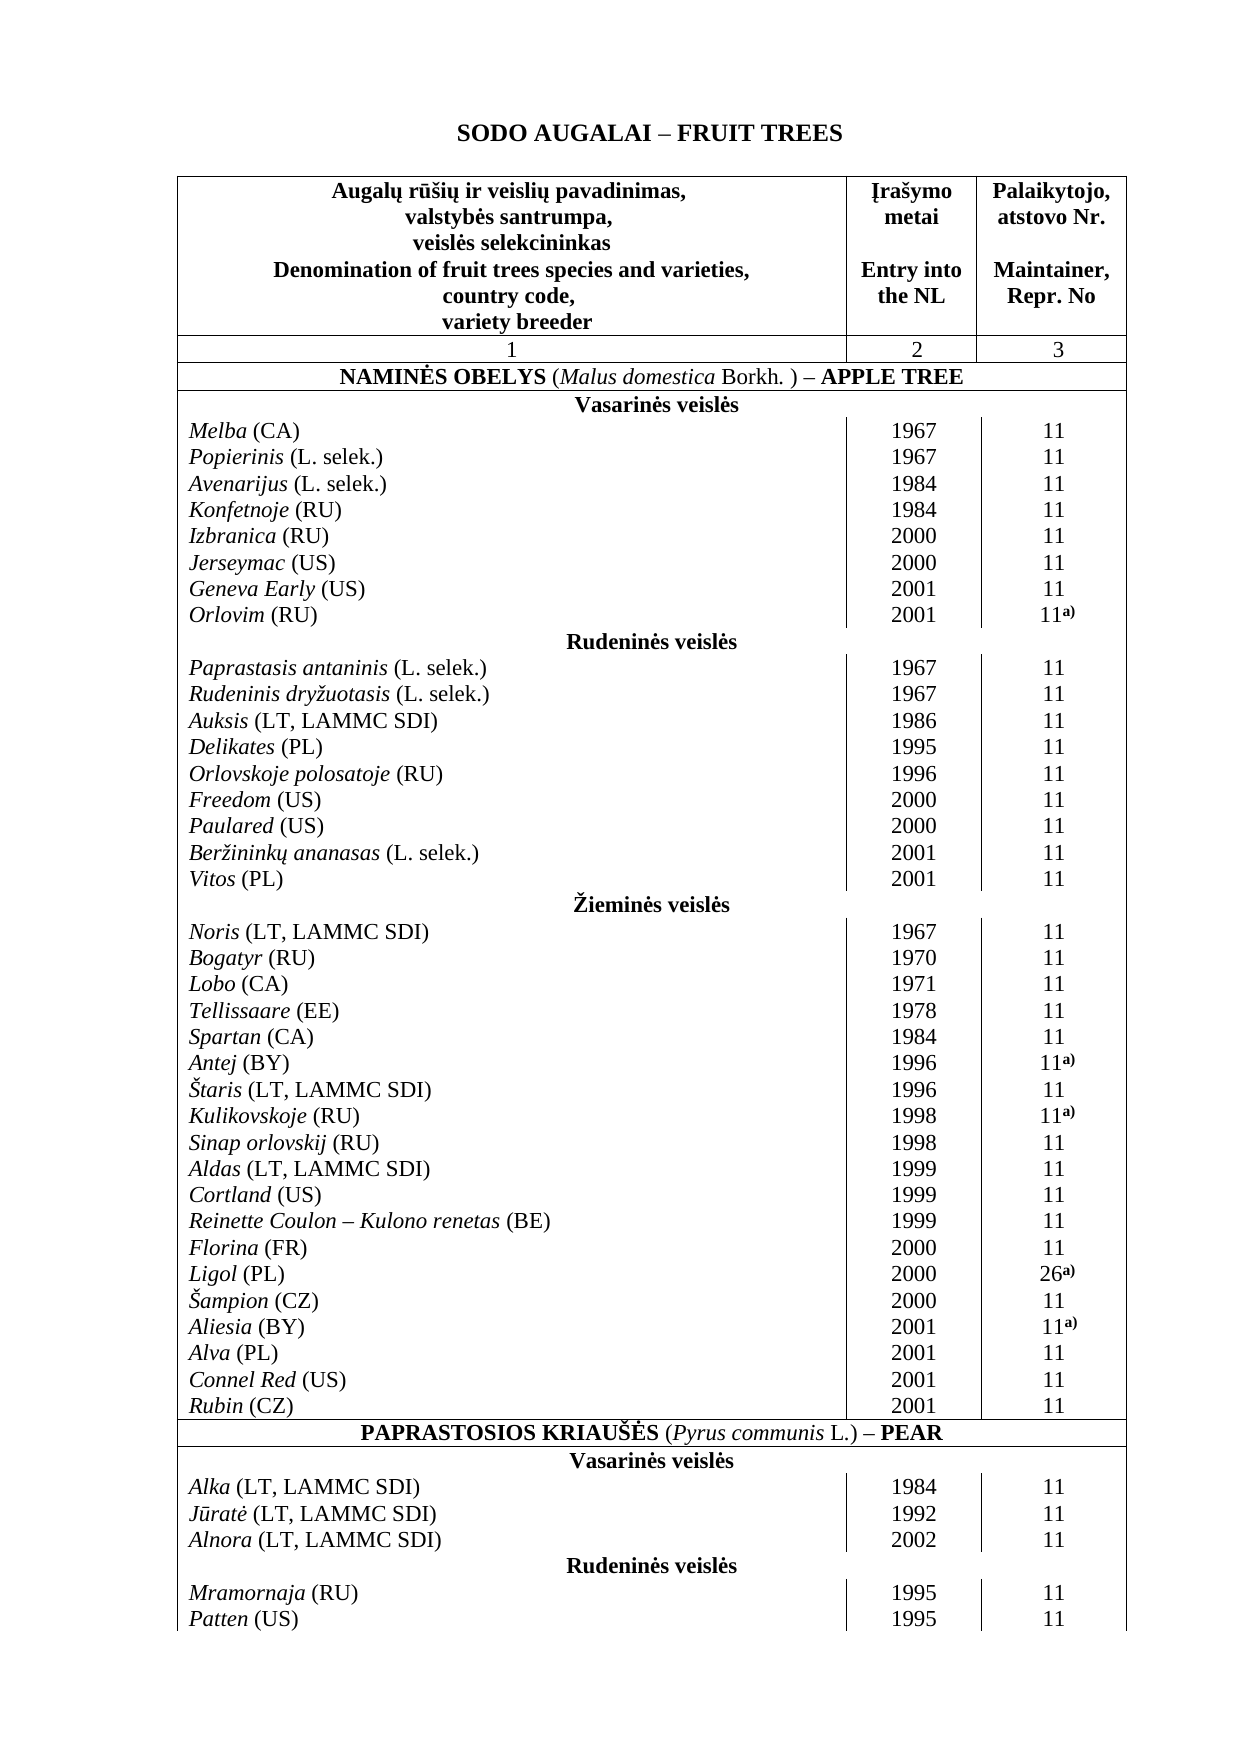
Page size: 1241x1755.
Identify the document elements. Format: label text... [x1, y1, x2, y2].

table_cell 1999 [847, 1181, 981, 1208]
table_cell Auksis (LT, LAMMC SDI) [178, 707, 846, 733]
table_cell 1998 [847, 1129, 981, 1155]
table_cell 1978 [847, 997, 981, 1023]
table_cell 11 [982, 707, 1126, 733]
table_cell Paprastasis antaninis (L. selek.) [178, 654, 846, 681]
table_cell 11 [982, 1234, 1126, 1260]
table_cell Vitos (PL) [178, 865, 846, 891]
table_cell Delikates (PL) [178, 733, 846, 759]
table_cell Rudeninis dryžuotasis (L. selek.) [178, 681, 846, 707]
table_cell 11 [982, 1339, 1126, 1366]
table_cell 11 [982, 1366, 1126, 1392]
table_cell 2001 [847, 1392, 981, 1418]
table_cell Popierinis (L. selek.) [178, 443, 846, 470]
table_cell 11 [982, 575, 1126, 601]
table_cell Beržininkų ananasas (L. selek.) [178, 839, 846, 865]
table_cell 2001 [847, 1366, 981, 1392]
table_cell Lobo (CA) [178, 970, 846, 997]
table_cell PAPRASTOSIOS KRIAUŠĖS (Pyrus communis L.) – PEAR [178, 1420, 1126, 1446]
table_cell Alnora (LT, LAMMC SDI) [178, 1526, 846, 1552]
table_cell 11 [982, 944, 1126, 970]
table_cell Alva (PL) [178, 1339, 846, 1366]
table_cell 1984 [847, 470, 981, 496]
table_cell Konfetnoje (RU) [178, 496, 846, 522]
table_cell 1967 [847, 417, 981, 443]
table_cell 11 [982, 865, 1126, 891]
table_cell Antej (BY) [178, 1050, 846, 1076]
table_cell 2000 [847, 1260, 981, 1287]
table_cell 2001 [847, 1313, 981, 1339]
table_cell 11 [982, 760, 1126, 786]
table_cell 11 [982, 812, 1126, 839]
table_cell 2000 [847, 786, 981, 812]
table_cell 2001 [847, 865, 981, 891]
table_cell 11 [982, 1287, 1126, 1313]
table_cell 1967 [847, 443, 981, 470]
table_cell 2 [847, 336, 976, 362]
table_cell 3 [977, 336, 1126, 362]
table_cell Connel Red (US) [178, 1366, 846, 1392]
table_cell 11 [982, 1473, 1126, 1499]
table_cell 2000 [847, 1287, 981, 1313]
table_cell Orlovim (RU) [178, 601, 846, 628]
table_cell Alka (LT, LAMMC SDI) [178, 1473, 846, 1499]
table_cell Šampion (CZ) [178, 1287, 846, 1313]
table_header Augalų rūšių ir veislių pavadinimas, valstybės santrumpa, veislės selekcininkas [178, 177, 846, 256]
table_cell 11 [982, 1076, 1126, 1102]
table_cell 11 [982, 839, 1126, 865]
table_cell 11 [982, 1605, 1126, 1631]
table_cell 11 [982, 681, 1126, 707]
table_cell 1999 [847, 1208, 981, 1234]
table_cell Florina (FR) [178, 1234, 846, 1260]
table_cell 1971 [847, 970, 981, 997]
table_cell Rubin (CZ) [178, 1392, 846, 1418]
table_cell Reinette Coulon – Kulono renetas (BE) [178, 1208, 846, 1234]
table_cell 11a) [982, 1050, 1126, 1076]
table_cell 1998 [847, 1102, 981, 1128]
table_cell 11 [982, 443, 1126, 470]
table_cell 1995 [847, 1579, 981, 1605]
table_cell 1999 [847, 1155, 981, 1181]
table_cell Paulared (US) [178, 812, 846, 839]
table_cell Vasarinės veislės [178, 391, 1126, 417]
table_cell Bogatyr (RU) [178, 944, 846, 970]
table_cell 2002 [847, 1526, 981, 1552]
table_cell 1984 [847, 1023, 981, 1049]
table_cell Entry into the NL [847, 256, 976, 335]
table_cell 1984 [847, 496, 981, 522]
table_cell 11 [982, 1208, 1126, 1234]
table_cell 11 [982, 786, 1126, 812]
table_cell Melba (CA) [178, 417, 846, 443]
table_cell 1984 [847, 1473, 981, 1499]
table_cell 2001 [847, 575, 981, 601]
table_cell Aldas (LT, LAMMC SDI) [178, 1155, 846, 1181]
table_cell 11a) [982, 1313, 1126, 1339]
table_cell 11 [982, 1129, 1126, 1155]
table_cell Noris (LT, LAMMC SDI) [178, 918, 846, 944]
table_cell Orlovskoje polosatoje (RU) [178, 760, 846, 786]
table_cell 1995 [847, 1605, 981, 1631]
table_cell Denomination of fruit trees species and varieties, country code, variety breeder [178, 256, 846, 335]
table_cell 1992 [847, 1500, 981, 1526]
table_cell 11 [982, 733, 1126, 759]
table_cell Vasarinės veislės [178, 1447, 1126, 1473]
table_cell 11 [982, 1500, 1126, 1526]
table_cell 11 [982, 1579, 1126, 1605]
table_cell Aliesia (BY) [178, 1313, 846, 1339]
table_cell 11 [982, 1155, 1126, 1181]
table_cell Jūratė (LT, LAMMC SDI) [178, 1500, 846, 1526]
table_cell Geneva Early (US) [178, 575, 846, 601]
table_cell 11 [982, 1526, 1126, 1552]
table_cell 1996 [847, 1076, 981, 1102]
table_cell 1 [178, 336, 846, 362]
table_cell Rudeninės veislės [178, 1552, 1126, 1579]
table_cell 1967 [847, 918, 981, 944]
table_cell 11 [982, 1392, 1126, 1418]
table_cell 1967 [847, 681, 981, 707]
table_cell 11 [982, 654, 1126, 681]
table_cell 1970 [847, 944, 981, 970]
table_cell 11 [982, 496, 1126, 522]
table_cell 2000 [847, 812, 981, 839]
table_cell 11 [982, 997, 1126, 1023]
table_cell 11 [982, 523, 1126, 549]
table_header Įrašymo metai [847, 177, 976, 256]
table_cell Štaris (LT, LAMMC SDI) [178, 1076, 846, 1102]
table_cell Maintainer, Repr. No [977, 256, 1126, 335]
table_cell 11a) [982, 601, 1126, 628]
table_cell 11 [982, 970, 1126, 997]
table_cell 2001 [847, 601, 981, 628]
table_cell 11a) [982, 1102, 1126, 1128]
table_cell Žieminės veislės [178, 891, 1126, 918]
table_cell 2001 [847, 1339, 981, 1366]
table_cell Ligol (PL) [178, 1260, 846, 1287]
table_cell 1967 [847, 654, 981, 681]
table_cell 2000 [847, 549, 981, 575]
text SODO AUGALAI – FRUIT TREES [177, 118, 1122, 147]
table_cell 11 [982, 417, 1126, 443]
table_cell 11 [982, 918, 1126, 944]
table_cell Jerseymac (US) [178, 549, 846, 575]
table_cell Kulikovskoje (RU) [178, 1102, 846, 1128]
table_cell 1995 [847, 733, 981, 759]
table_cell Tellissaare (EE) [178, 997, 846, 1023]
table_cell 11 [982, 470, 1126, 496]
table_cell Izbranica (RU) [178, 523, 846, 549]
table_cell Rudeninės veislės [178, 628, 1126, 654]
table_cell 1996 [847, 1050, 981, 1076]
table_cell 26a) [982, 1260, 1126, 1287]
table_cell Avenarijus (L. selek.) [178, 470, 846, 496]
table_cell Patten (US) [178, 1605, 846, 1631]
table_cell Spartan (CA) [178, 1023, 846, 1049]
table_header Palaikytojo, atstovo Nr. [977, 177, 1126, 256]
table_cell 11 [982, 1181, 1126, 1208]
table_cell Cortland (US) [178, 1181, 846, 1208]
table_cell Sinap orlovskij (RU) [178, 1129, 846, 1155]
table_cell 11 [982, 549, 1126, 575]
table_cell 2000 [847, 523, 981, 549]
table_cell NAMINĖS OBELYS (Malus domestica Borkh. ) – APPLE TREE [178, 363, 1126, 389]
table_cell Freedom (US) [178, 786, 846, 812]
table_cell 11 [982, 1023, 1126, 1049]
table_cell 1986 [847, 707, 981, 733]
table_cell Mramornaja (RU) [178, 1579, 846, 1605]
table_cell 2001 [847, 839, 981, 865]
table_cell 2000 [847, 1234, 981, 1260]
table_cell 1996 [847, 760, 981, 786]
